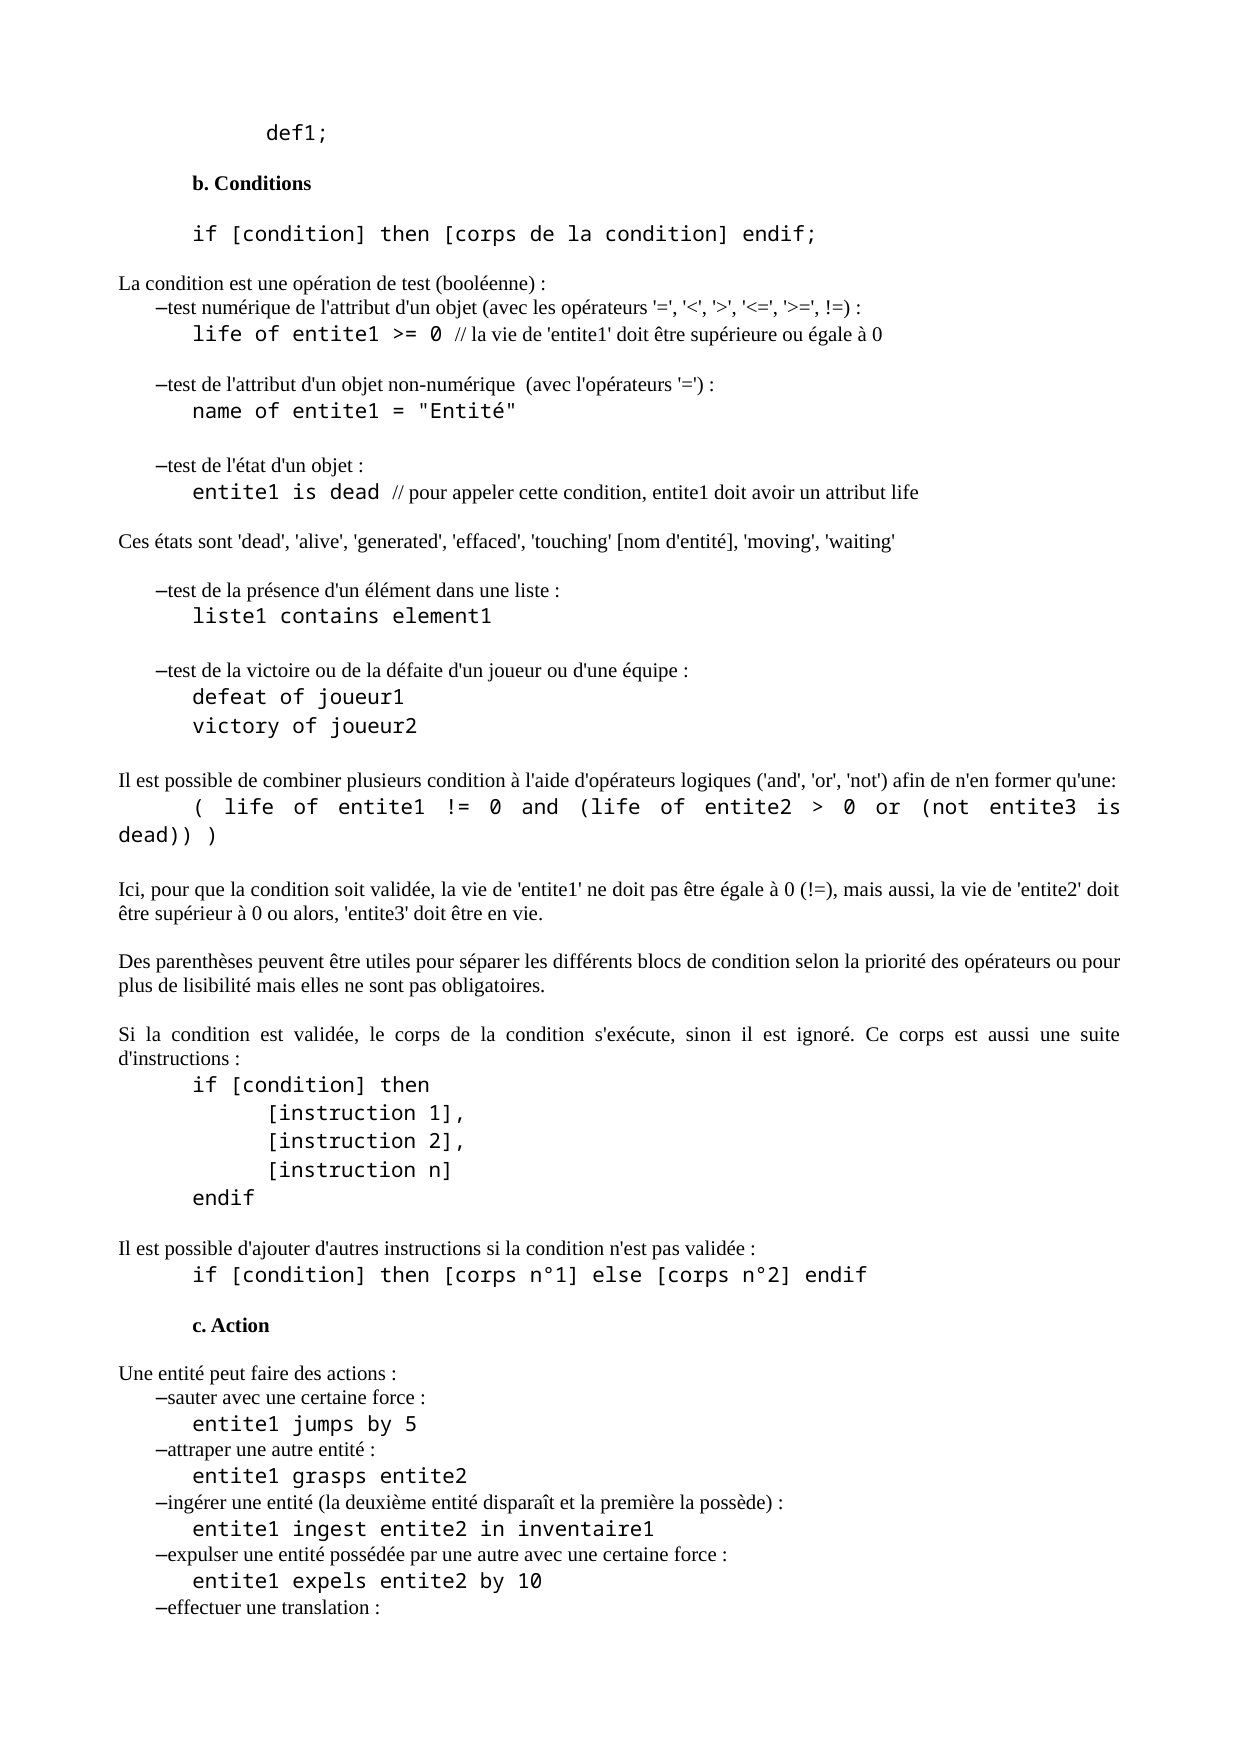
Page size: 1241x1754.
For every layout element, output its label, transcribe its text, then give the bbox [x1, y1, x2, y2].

text if [condition] then [corps n°1] else [corps n°2] endif [118, 1260, 1122, 1288]
list test numérique de l'attribut d'un objet (avec les opérateurs '=', '<', '>', '<=', '>=', !=) : [118, 295, 1122, 319]
text b. Conditions [118, 171, 1122, 195]
list sauter avec une certaine force : [118, 1385, 1122, 1409]
list test de l'état d'un objet : [118, 453, 1122, 477]
text Ici, pour que la condition soit validée, la vie de 'entite1' ne doit pas être égale à 0 (!=), mais aussi, la vie de 'entite2' doit être supérieur à 0 ou alors, 'entite3' doit être en vie. [118, 877, 1122, 925]
text Il est possible d'ajouter d'autres instructions si la condition n'est pas validée : [118, 1236, 1122, 1260]
text liste1 contains element1 [118, 602, 1122, 630]
list test de la présence d'un élément dans une liste : [118, 577, 1122, 602]
text defeat of joueur1 [118, 682, 1122, 711]
text [instruction 2], [118, 1127, 1122, 1155]
text c. Action [118, 1312, 1122, 1337]
text entite1 ingest entite2 in inventaire1 [118, 1514, 1122, 1542]
text Il est possible de combiner plusieurs condition à l'aide d'opérateurs logiques ('and', 'or', 'not') afin de n'en former qu'une: [118, 768, 1122, 792]
text if [condition] then [corps de la condition] endif; [118, 219, 1122, 247]
text Ces états sont 'dead', 'alive', 'generated', 'effaced', 'touching' [nom d'entité], 'moving', 'waiting' [118, 529, 1122, 553]
text Si la condition est validée, le corps de la condition s'exécute, sinon il est ignoré. Ce corps est aussi une suite d'instructions : [118, 1022, 1122, 1070]
text Une entité peut faire des actions : [118, 1361, 1122, 1385]
text Des parenthèses peuvent être utiles pour séparer les différents blocs de condition selon la priorité des opérateurs ou pour plus de lisibilité mais elles ne sont pas obligatoires. [118, 949, 1122, 997]
text def1; [118, 118, 1122, 147]
text victory of joueur2 [118, 711, 1122, 739]
list test de la victoire ou de la défaite d'un joueur ou d'une équipe : [118, 658, 1122, 682]
text if [condition] then [118, 1070, 1122, 1098]
text entite1 expels entite2 by 10 [118, 1566, 1122, 1595]
list effectuer une translation : [118, 1595, 1122, 1619]
text [instruction n] [118, 1155, 1122, 1183]
list test de l'attribut d'un objet non-numérique (avec l'opérateurs '=') : [118, 372, 1122, 396]
text [instruction 1], [118, 1098, 1122, 1127]
text entite1 jumps by 5 [118, 1409, 1122, 1437]
text name of entite1 = "Entité" [118, 396, 1122, 424]
text entite1 is dead // pour appeler cette condition, entite1 doit avoir un attribut life [118, 477, 1122, 505]
text endif [118, 1183, 1122, 1212]
text La condition est une opération de test (booléenne) : [118, 271, 1122, 295]
list ingérer une entité (la deuxième entité disparaît et la première la possède) : [118, 1490, 1122, 1514]
text entite1 grasps entite2 [118, 1461, 1122, 1490]
list attraper une autre entité : [118, 1437, 1122, 1461]
text life of entite1 >= 0 // la vie de 'entite1' doit être supérieure ou égale à 0 [118, 319, 1122, 348]
list expulser une entité possédée par une autre avec une certaine force : [118, 1542, 1122, 1566]
text ( life of entite1 != 0 and (life of entite2 > 0 or (not entite3 is dead)) ) [118, 792, 1122, 849]
